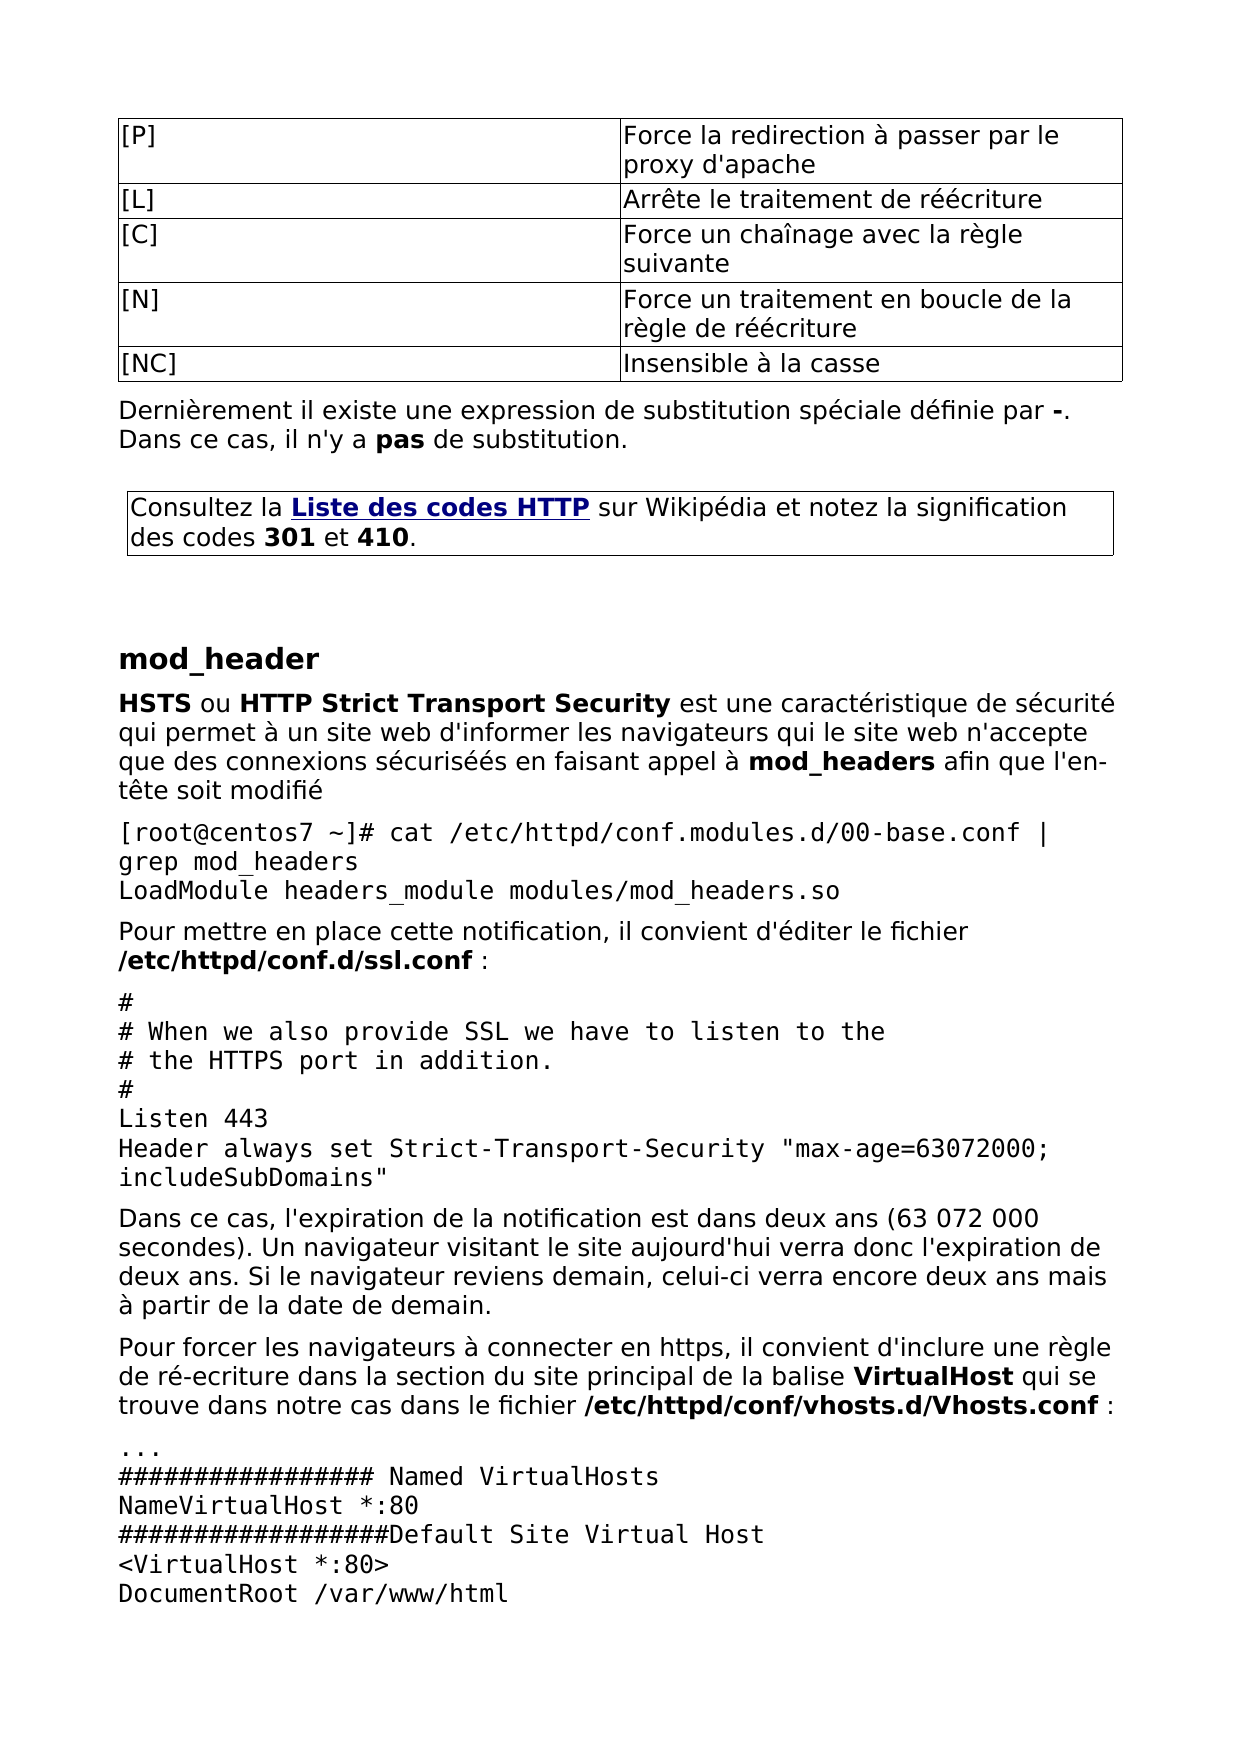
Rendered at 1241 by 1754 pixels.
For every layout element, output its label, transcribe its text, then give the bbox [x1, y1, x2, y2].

table_cell [NC] [119, 347, 620, 381]
text # # When we also provide SSL we have to listen to the # the HTTPS port in addition. # Listen 443 Header always set Strict-Transport-Security "max-age=63072000; includeSubDomains" [118, 988, 1122, 1192]
text [root@centos7 ~]# cat /etc/httpd/conf.modules.d/00-base.conf | grep mod_headers LoadModule headers_module modules/mod_headers.so [118, 818, 1122, 905]
table_cell [C] [119, 219, 620, 282]
subtitle mod_header [118, 642, 1122, 676]
table_cell Force la redirection à passer par le proxy d'apache [621, 119, 1122, 182]
text Pour forcer les navigateurs à connecter en https, il convient d'inclure une règle de ré-ecriture dans la section du site principal de la balise VirtualHost qui se trouve dans notre cas dans le fichier /etc/httpd/conf/vhosts.d/Vhosts.conf : [118, 1333, 1122, 1421]
table_cell [L] [119, 184, 620, 217]
table_cell Insensible à la casse [621, 347, 1122, 381]
text HSTS ou HTTP Strict Transport Security est une caractéristique de sécurité qui permet à un site web d'informer les navigateurs qui le site web n'accepte que des connexions sécuriséés en faisant appel à mod_headers afin que l'en-tête soit modifié [118, 689, 1122, 805]
text Dernièrement il existe une expression de substitution spéciale définie par -. Dans ce cas, il n'y a pas de substitution. [118, 396, 1122, 454]
table_cell Arrête le traitement de réécriture [621, 184, 1122, 217]
text Dans ce cas, l'expiration de la notification est dans deux ans (63 072 000 secondes). Un navigateur visitant le site aujourd'hui verra donc l'expiration de deux ans. Si le navigateur reviens demain, celui-ci verra encore deux ans mais à partir de la date de demain. [118, 1204, 1122, 1321]
table_header Consultez la Liste des codes HTTP sur Wikipédia et notez la signification des codes 301 et 410. [128, 492, 1113, 555]
table_cell Force un chaînage avec la règle suivante [621, 219, 1122, 282]
text ... ################# Named VirtualHosts NameVirtualHost *:80 ##################Default Site Virtual Host <VirtualHost *:80> DocumentRoot /var/www/html [118, 1433, 1122, 1608]
table_cell [P] [119, 119, 620, 182]
table_cell Force un traitement en boucle de la règle de réécriture [621, 283, 1122, 346]
table_cell [N] [119, 283, 620, 346]
text Pour mettre en place cette notification, il convient d'éditer le fichier /etc/httpd/conf.d/ssl.conf : [118, 917, 1122, 976]
